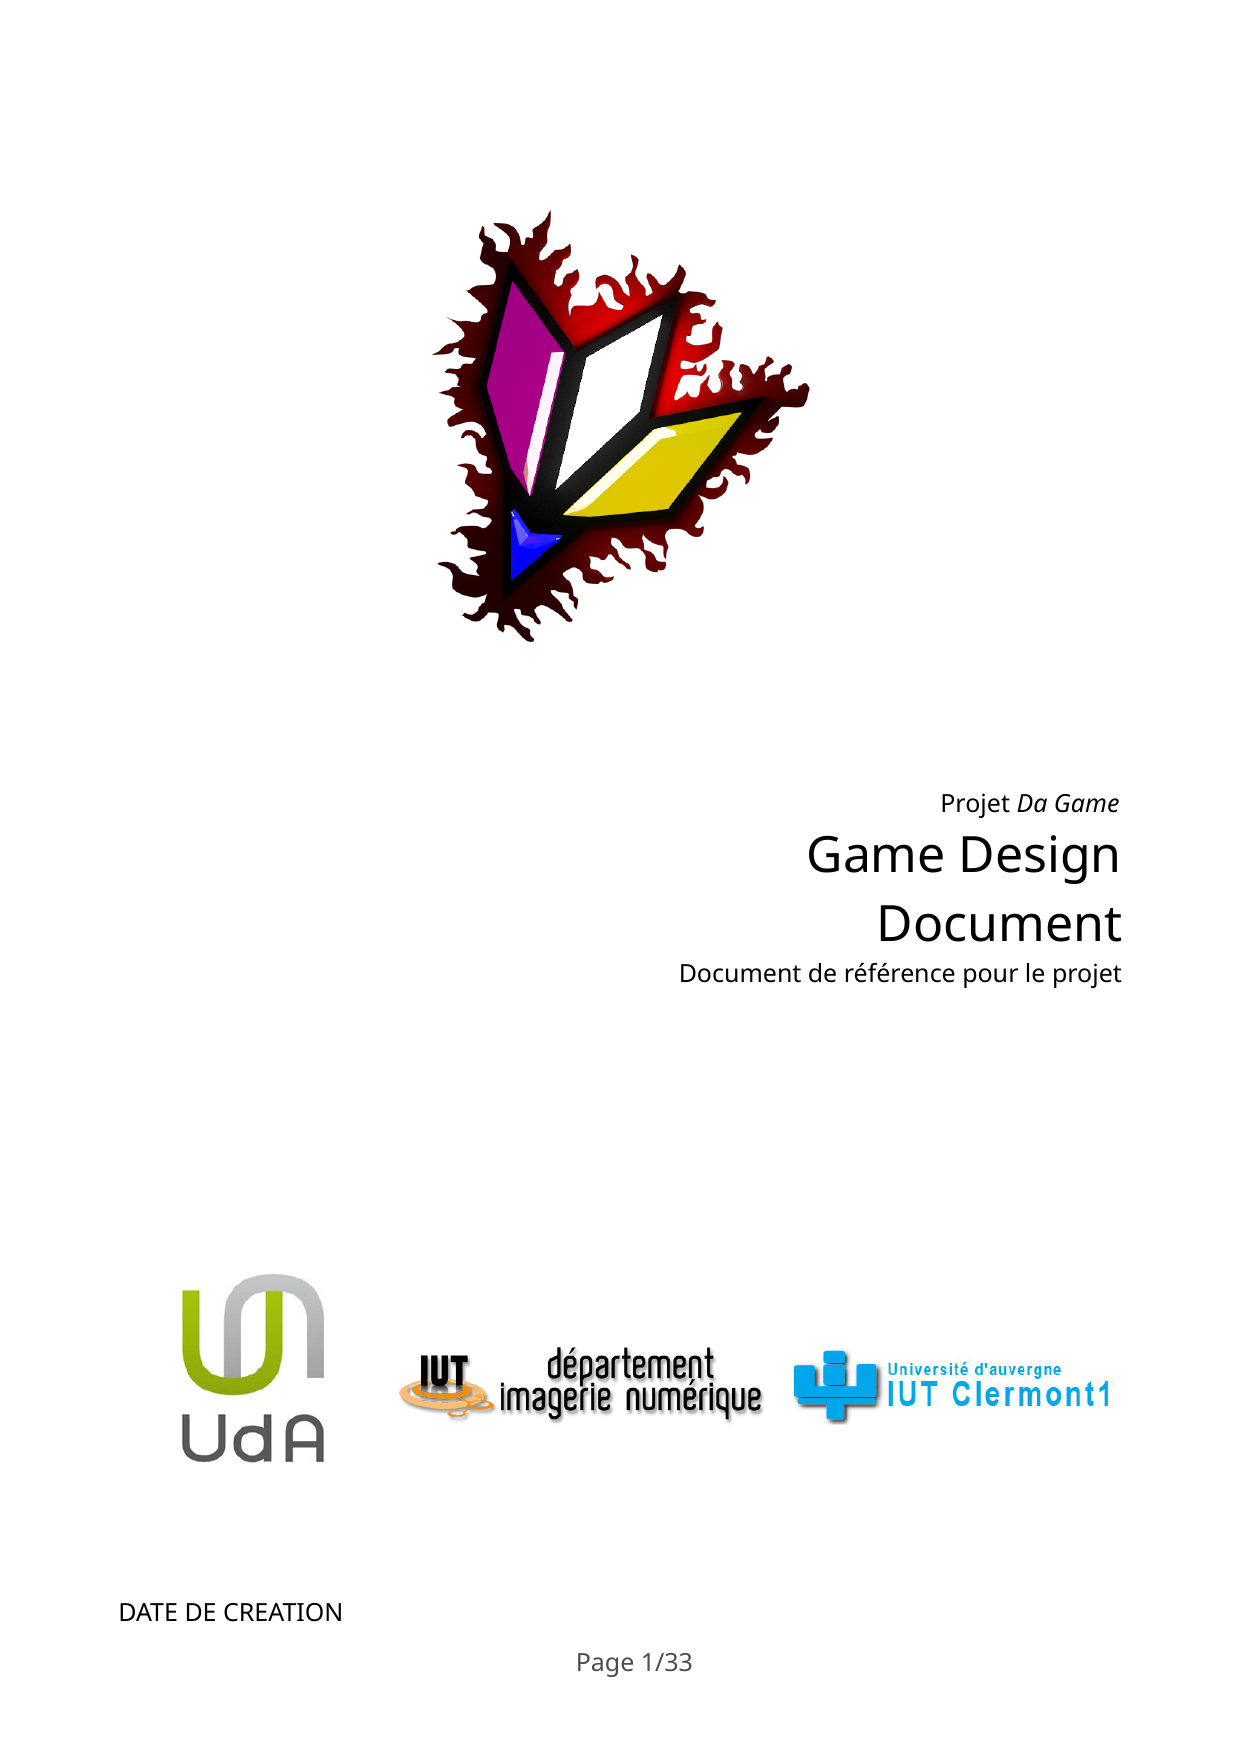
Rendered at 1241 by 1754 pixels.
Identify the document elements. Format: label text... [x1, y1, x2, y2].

picture [323, 128, 917, 723]
text DATE DE CREATION [118, 1595, 1122, 1629]
text Game Design [118, 819, 1122, 887]
picture [385, 1339, 774, 1426]
text Projet Da Game [118, 785, 1122, 819]
picture [793, 1340, 1119, 1425]
text Document de référence pour le projet [118, 956, 1122, 990]
picture [180, 1271, 324, 1464]
text Document [118, 887, 1122, 956]
